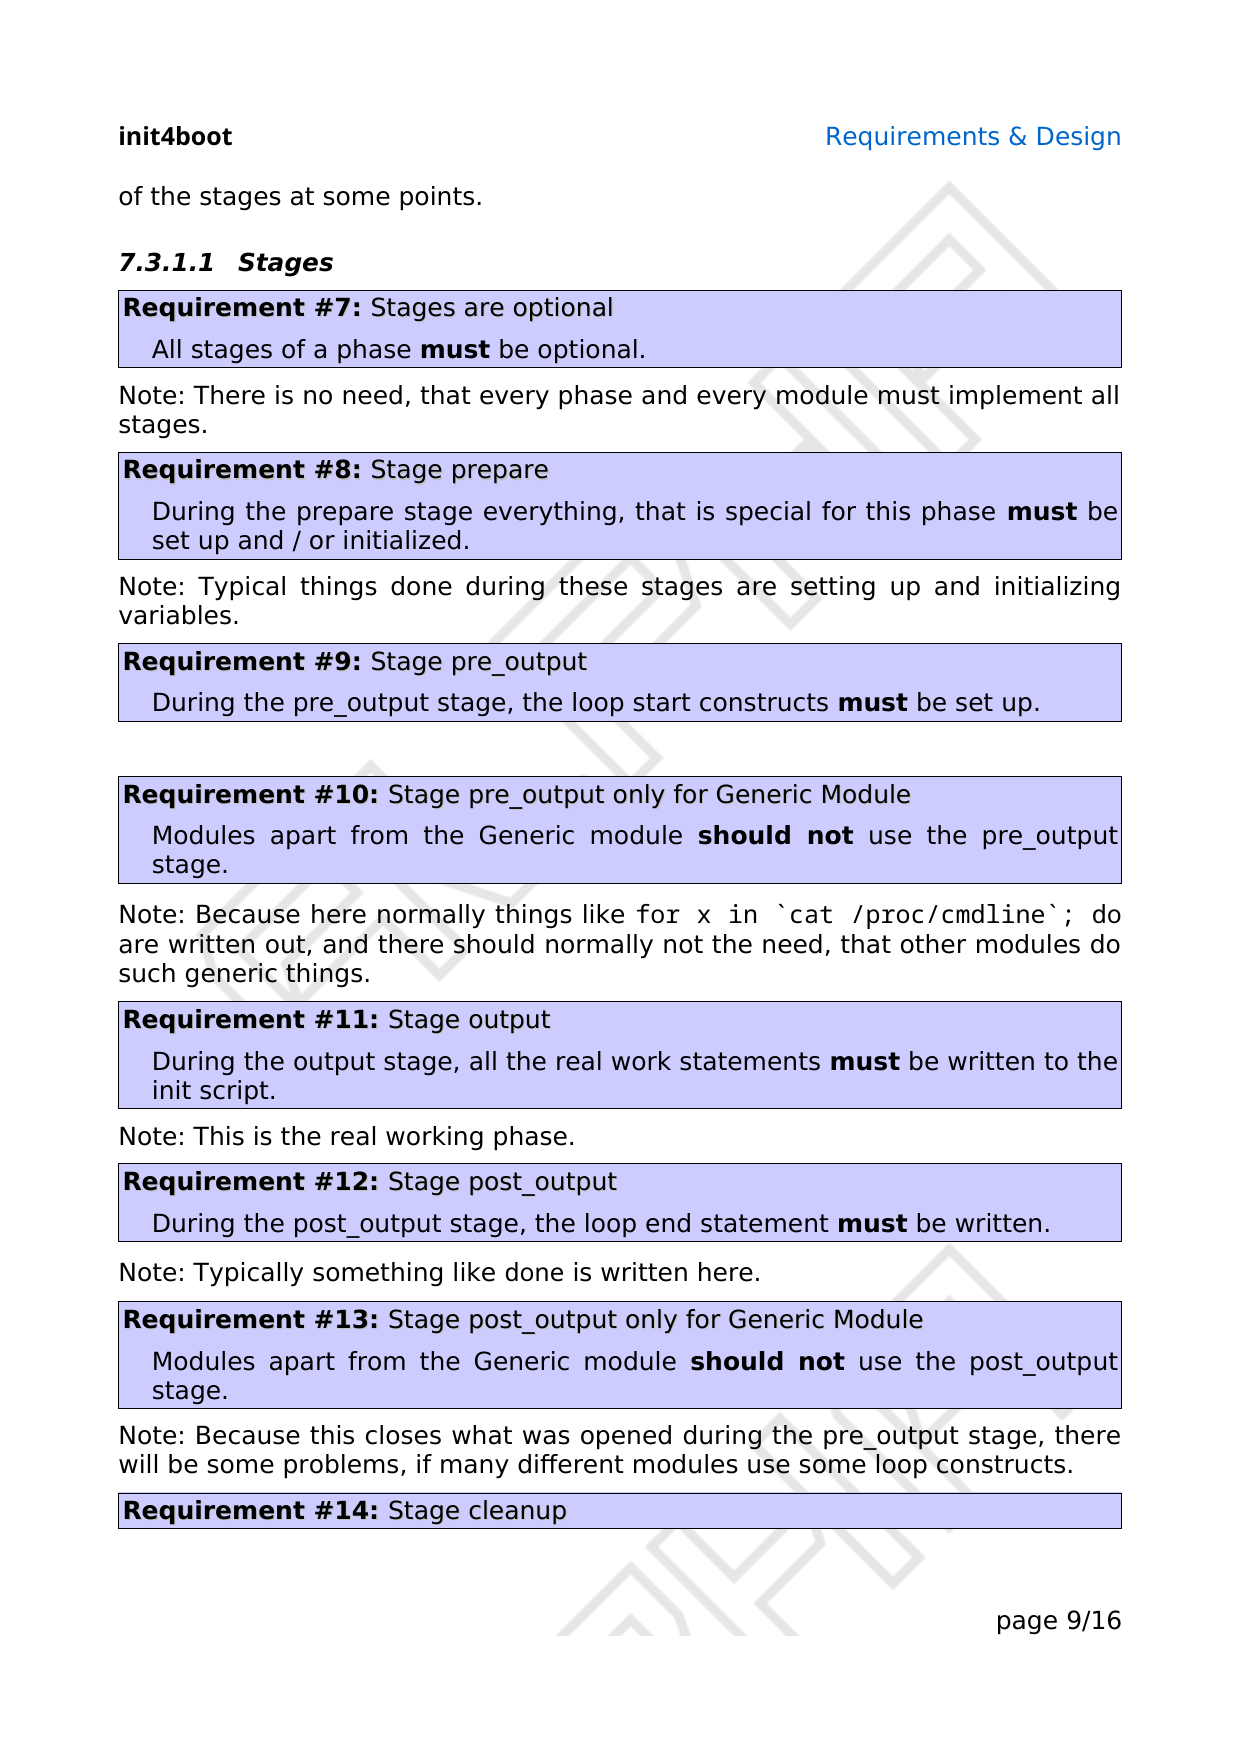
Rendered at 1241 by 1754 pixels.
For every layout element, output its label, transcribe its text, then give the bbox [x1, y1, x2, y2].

text Note: Typically something like done is written here. [118, 1254, 1122, 1289]
list During the output stage, all the real work statements must be written to the init script. [119, 1043, 1121, 1108]
list During the prepare stage everything, that is special for this phase must be set up and / or initialized. [119, 493, 1121, 559]
picture [118, 211, 1122, 248]
picture [118, 1409, 1122, 1422]
picture [118, 1529, 1122, 1636]
picture [118, 722, 1122, 776]
picture [118, 1109, 1122, 1122]
text Note: This is the real working phase. [118, 1122, 1122, 1151]
picture [119, 676, 1121, 685]
picture [118, 1151, 1122, 1163]
picture [119, 1196, 1121, 1205]
list Stage prepare [119, 453, 1121, 485]
list Modules apart from the Generic module should not use the pre_output stage. [119, 818, 1121, 883]
list Stage post_output [119, 1164, 1121, 1196]
picture [118, 277, 1122, 290]
text Note: Typical things done during these stages are setting up and initializing variables. [118, 572, 1122, 631]
picture [119, 809, 1121, 818]
picture [118, 1480, 1122, 1492]
picture [118, 117, 1122, 182]
picture [119, 1334, 1121, 1343]
list During the post_output stage, the loop end statement must be written. [119, 1205, 1121, 1241]
list During the pre_output stage, the loop start constructs must be set up. [119, 685, 1121, 721]
list Stage pre_output [119, 644, 1121, 676]
picture [118, 1289, 1122, 1301]
subtitle Stages [118, 248, 1122, 277]
list Stage post_output only for Generic Module [119, 1302, 1121, 1334]
picture [118, 631, 1122, 643]
picture [118, 1242, 1122, 1254]
list Stage pre_output only for Generic Module [119, 777, 1121, 809]
list Modules apart from the Generic module should not use the post_output stage. [119, 1343, 1121, 1408]
list Stage output [119, 1002, 1121, 1034]
text Note: There is no need, that every phase and every module must implement all stages. [118, 381, 1122, 439]
list Stage cleanup [119, 1494, 1121, 1528]
list All stages of a phase must be optional. [119, 331, 1121, 367]
text of the stages at some points. [118, 182, 1122, 211]
picture [118, 368, 1122, 381]
picture [119, 485, 1121, 493]
picture [118, 884, 1122, 896]
picture [119, 1034, 1121, 1043]
picture [119, 323, 1121, 331]
picture [118, 560, 1122, 572]
picture [118, 439, 1122, 452]
text Note: Because this closes what was opened during the pre_output stage, there will be some problems, if many different modules use some loop constructs. [118, 1422, 1122, 1480]
picture [118, 989, 1122, 1001]
list Stages are optional [119, 291, 1121, 323]
text Note: Because here normally things like for x in `cat /proc/cmdline`; do are written out, and there should normally not the need, that other modules do such generic things. [118, 896, 1122, 989]
